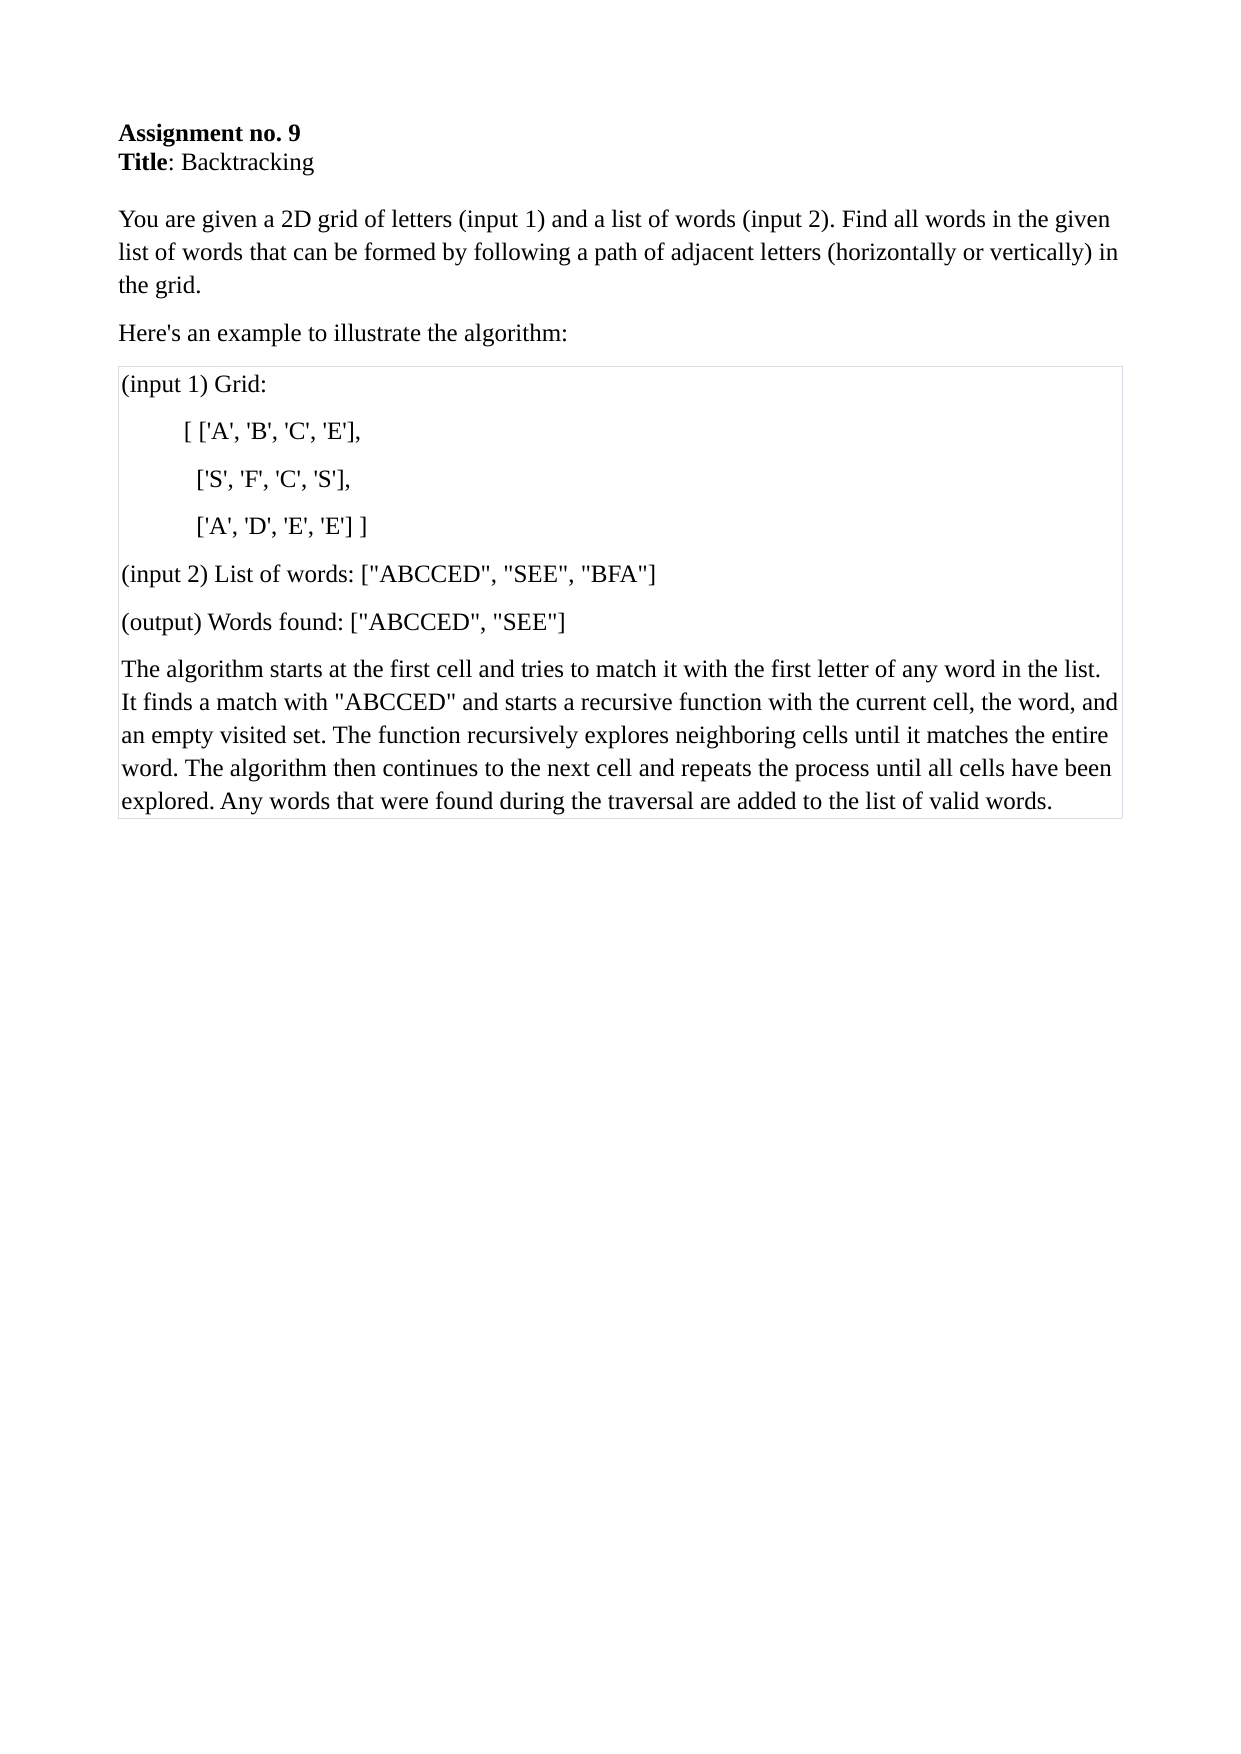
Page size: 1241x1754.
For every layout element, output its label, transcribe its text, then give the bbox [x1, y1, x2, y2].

text [ ['A', 'B', 'C', 'E'], [119, 413, 1122, 445]
text ['S', 'F', 'C', 'S'], [119, 461, 1122, 493]
text Here's an example to illustrate the algorithm: [118, 318, 1122, 347]
text (input 1) Grid: [119, 367, 1122, 397]
text Title: Backtracking [118, 147, 1122, 176]
text Assignment no. 9 [118, 118, 1122, 147]
text ['A', 'D', 'E', 'E'] ] [119, 508, 1122, 540]
text You are given a 2D grid of letters (input 1) and a list of words (input 2). Find all words in the given list of words that can be formed by following a path of adjacent letters (horizontally or vertically) in the grid. [118, 204, 1122, 299]
text (input 2) List of words: ["ABCCED", "SEE", "BFA"] [119, 556, 1122, 588]
text (output) Words found: ["ABCCED", "SEE"] [119, 604, 1122, 635]
text The algorithm starts at the first cell and tries to match it with the first letter of any word in the list. It finds a match with "ABCCED" and starts a recursive function with the current cell, the word, and an empty visited set. The function recursively explores neighboring cells until it matches the entire word. The algorithm then continues to the next cell and repeats the process until all cells have been explored. Any words that were found during the traversal are added to the list of valid words. [119, 651, 1122, 818]
